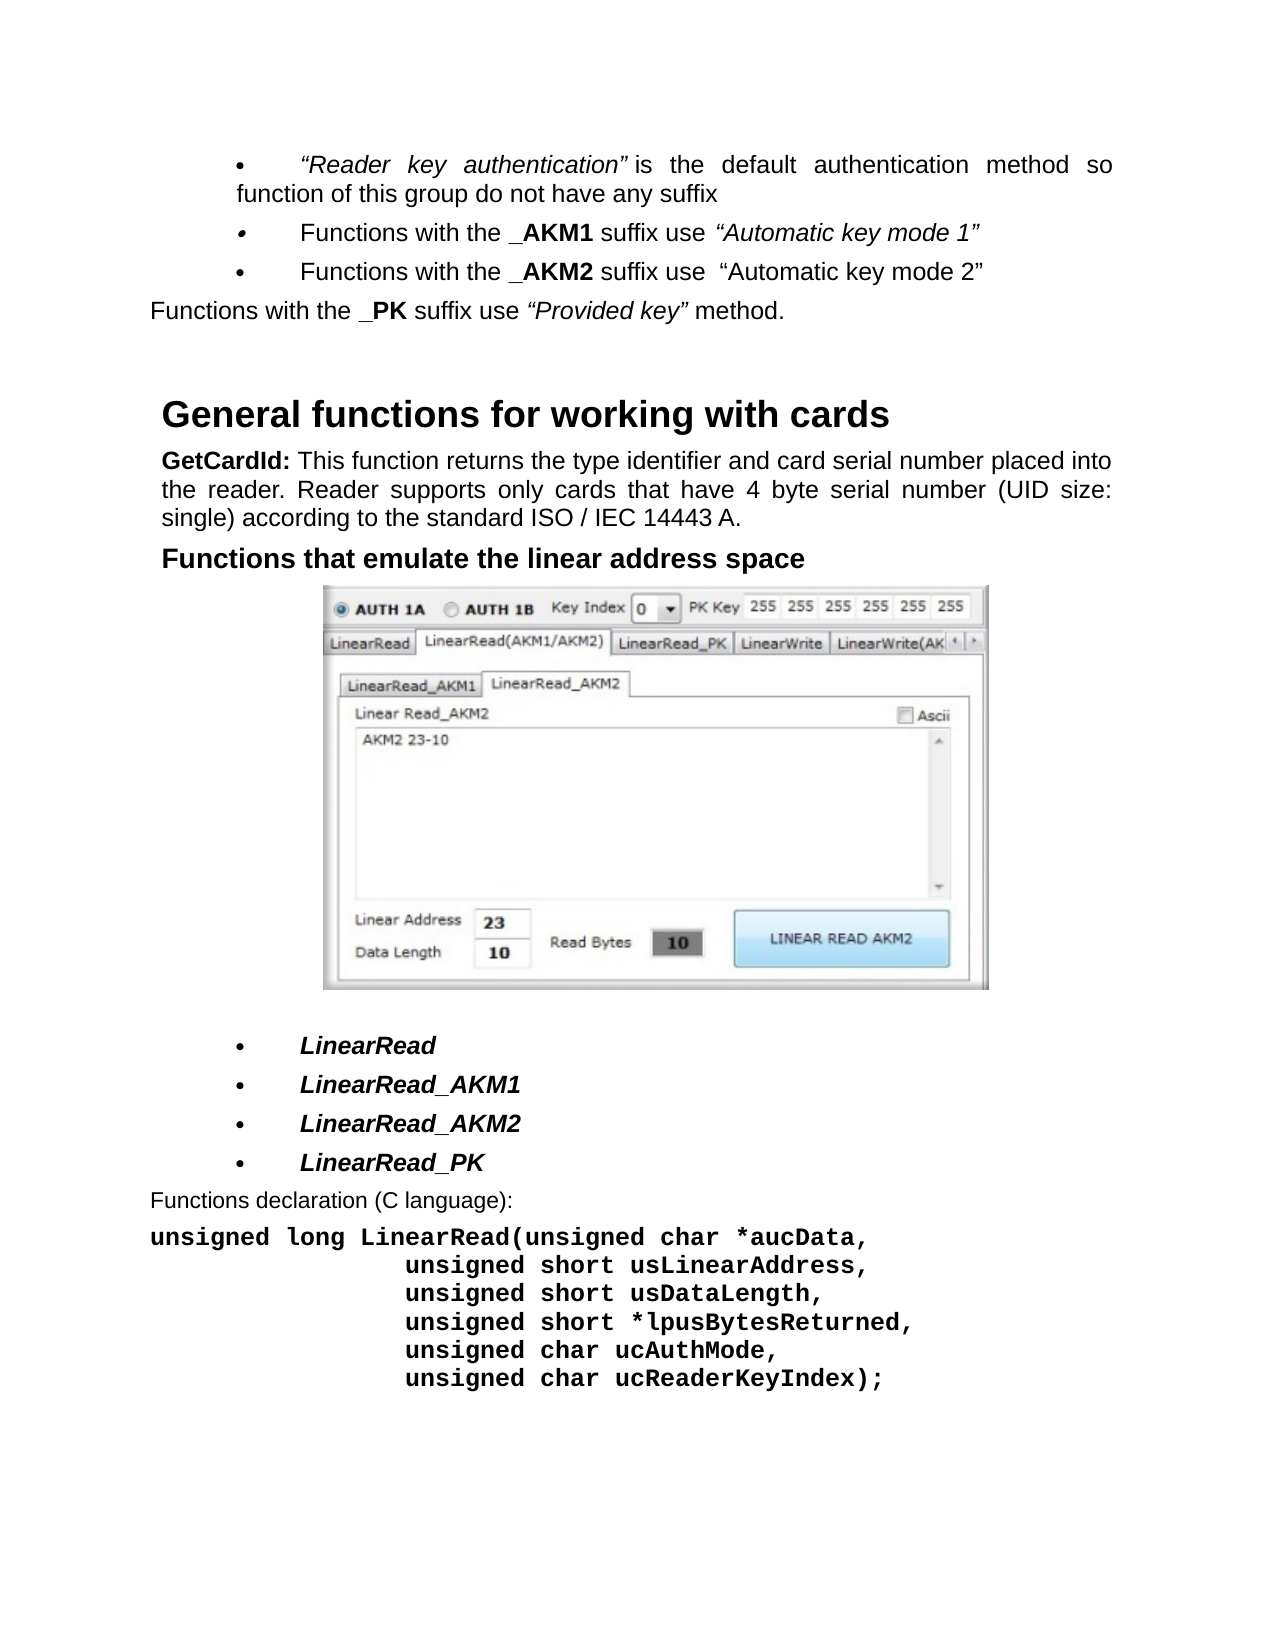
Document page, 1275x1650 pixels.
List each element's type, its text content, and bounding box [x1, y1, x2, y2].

text General functions for working with cards [161, 392, 1114, 435]
text GetCardId: This function returns the type identifier and card serial number placed into the reader. Reader supports only cards that have 4 byte serial number (UID size: single) according to the standard ISO / IEC 14443 A. [161, 446, 1114, 532]
list LinearRead_AKM2 [236, 1109, 1114, 1138]
list Functions with the _AKM1 suffix use “Automatic key mode 1” [236, 218, 1114, 247]
list LinearRead [236, 1031, 1114, 1059]
list “Reader key authentication” is the default authentication method so function of this group do not have any suffix [236, 150, 1114, 207]
list LinearRead_AKM1 [236, 1070, 1114, 1099]
list LinearRead_PK [236, 1148, 1114, 1177]
text Functions with the _PK suffix use “Provided key” method. [150, 296, 1125, 325]
text Functions that emulate the linear address space [161, 542, 1114, 575]
list Functions declaration (C language): [150, 1187, 1114, 1214]
list unsigned long LinearRead(unsigned char *aucData, unsigned short usLinearAddress, unsigned short usDataLength, unsigned short *lpusBytesReturned, unsigned char ucAuthMode, unsigned char ucReaderKeyIndex); [150, 1224, 1114, 1394]
picture [323, 585, 989, 990]
list Functions with the _AKM2 suffix use “Automatic key mode 2” [236, 257, 1114, 286]
